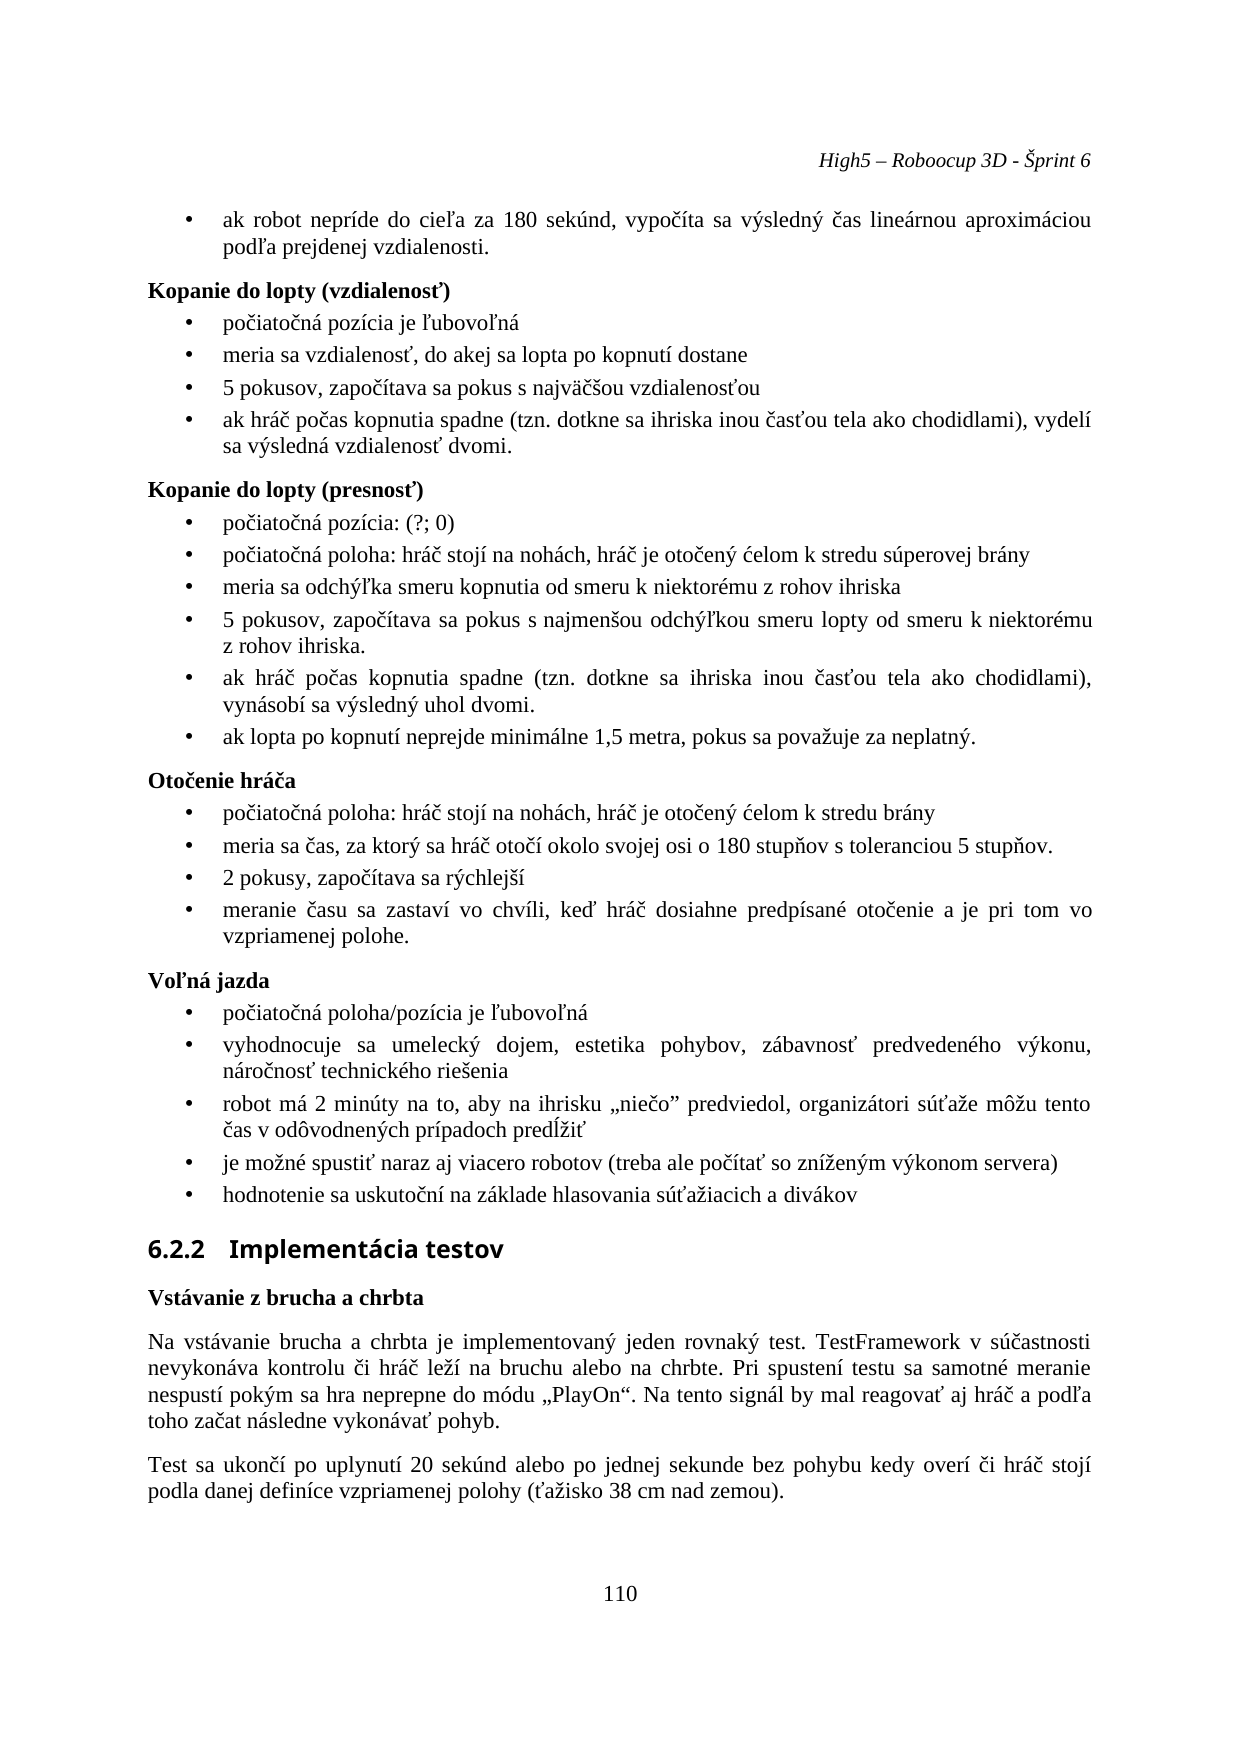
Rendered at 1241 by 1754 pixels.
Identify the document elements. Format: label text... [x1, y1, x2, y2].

list meria sa vzdialenosť, do akej sa lopta po kopnutí dostane [185, 342, 1093, 368]
list počiatočná pozícia je ľubovoľná [185, 309, 1093, 336]
list počiatočná poloha: hráč stojí na nohách, hráč je otočený ćelom k stredu súperovej brány [185, 541, 1093, 567]
list ak robot nepríde do cieľa za 180 sekúnd, vypočíta sa výsledný čas lineárnou aproximáciou podľa prejdenej vzdialenosti. [185, 207, 1093, 259]
text Kopanie do lopty (vzdialenosť) [148, 277, 1093, 303]
text Na vstávanie brucha a chrbta je implementovaný jeden rovnaký test. TestFramework v súčastnosti nevykonáva kontrolu či hráč leží na bruchu alebo na chrbte. Pri spustení testu sa samotné meranie nespustí pokým sa hra neprepne do módu „PlayOn“. Na tento signál by mal reagovať aj hráč a podľa toho začat následne vykonávať pohyb. [148, 1328, 1093, 1433]
list počiatočná poloha: hráč stojí na nohách, hráč je otočený ćelom k stredu brány [185, 799, 1093, 826]
list počiatočná pozícia: (?; 0) [185, 509, 1093, 535]
list počiatočná poloha/pozícia je ľubovoľná [185, 999, 1093, 1025]
subtitle Implementácia testov [148, 1232, 1093, 1266]
list vyhodnocuje sa umelecký dojem, estetika pohybov, zábavnosť predvedeného výkonu, náročnosť technického riešenia [185, 1031, 1093, 1084]
list 5 pokusov, započítava sa pokus s najmenšou odchýľkou smeru lopty od smeru k niektorému z rohov ihriska. [185, 606, 1093, 658]
text Otočenie hráča [148, 767, 1093, 793]
text Voľná jazda [148, 967, 1093, 993]
list 5 pokusov, započítava sa pokus s najväčšou vzdialenosťou [185, 374, 1093, 400]
list ak hráč počas kopnutia spadne (tzn. dotkne sa ihriska inou časťou tela ako chodidlami), vynásobí sa výsledný uhol dvomi. [185, 664, 1093, 717]
list meria sa čas, za ktorý sa hráč otočí okolo svojej osi o 180 stupňov s toleranciou 5 stupňov. [185, 832, 1093, 858]
text Kopanie do lopty (presnosť) [148, 477, 1093, 503]
list 2 pokusy, započítava sa rýchlejší [185, 864, 1093, 890]
list hodnotenie sa uskutoční na základe hlasovania súťažiacich a divákov [185, 1181, 1093, 1207]
text Vstávanie z brucha a chrbta [148, 1284, 1093, 1310]
list meranie času sa zastaví vo chvíli, keď hráč dosiahne predpísané otočenie a je pri tom vo vzpriamenej polohe. [185, 896, 1093, 949]
text Test sa ukončí po uplynutí 20 sekúnd alebo po jednej sekunde bez pohybu kedy overí či hráč stojí podla danej definíce vzpriamenej polohy (ťažisko 38 cm nad zemou). [148, 1451, 1093, 1504]
list meria sa odchýľka smeru kopnutia od smeru k niektorému z rohov ihriska [185, 573, 1093, 600]
list robot má 2 minúty na to, aby na ihrisku „niečo” predviedol, organizátori súťaže môžu tento čas v odôvodnených prípadoch predĺžiť [185, 1090, 1093, 1143]
list je možné spustiť naraz aj viacero robotov (treba ale počítať so zníženým výkonom servera) [185, 1148, 1093, 1175]
list ak lopta po kopnutí neprejde minimálne 1,5 metra, pokus sa považuje za neplatný. [185, 723, 1093, 749]
list ak hráč počas kopnutia spadne (tzn. dotkne sa ihriska inou časťou tela ako chodidlami), vydelí sa výsledná vzdialenosť dvomi. [185, 406, 1093, 459]
